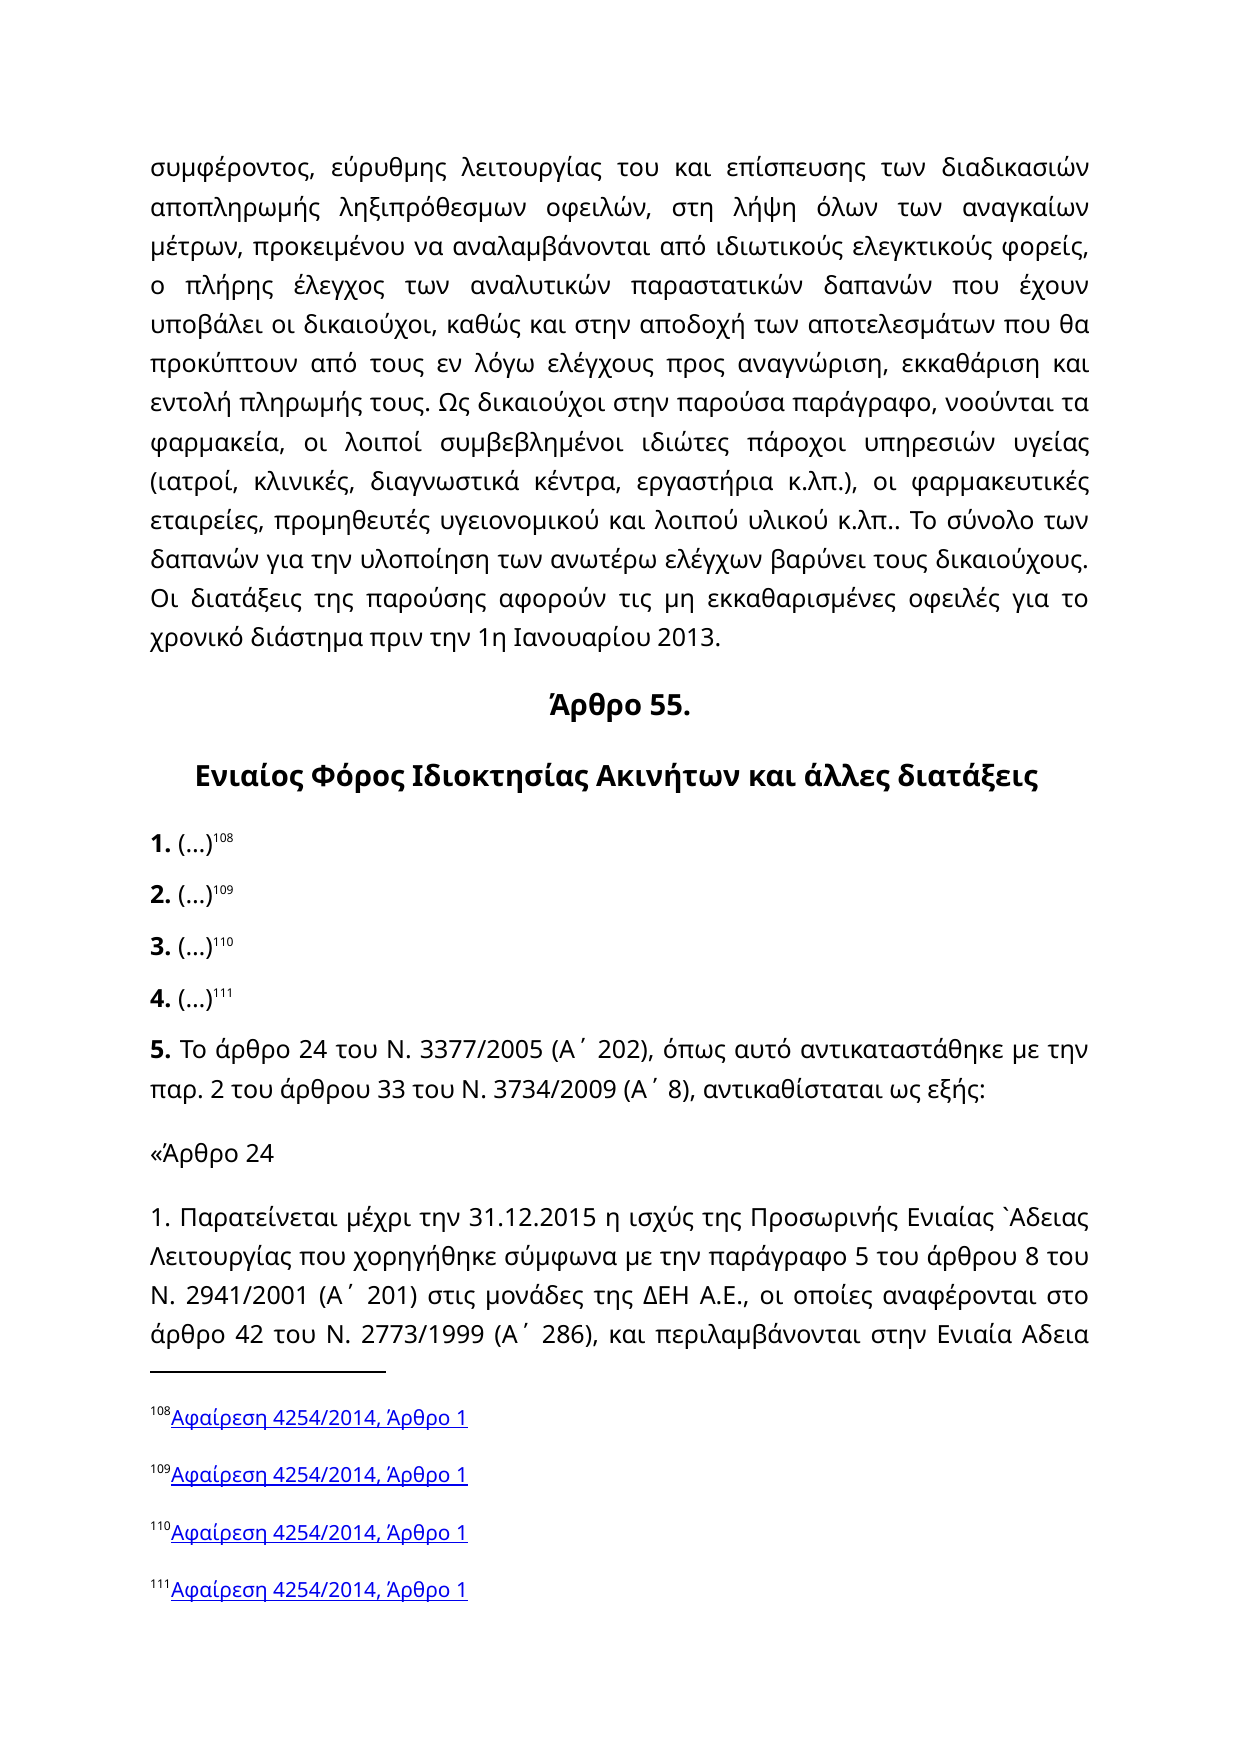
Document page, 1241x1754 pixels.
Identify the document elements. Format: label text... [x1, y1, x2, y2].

text 3. (…) [150, 929, 1090, 963]
text Αφαίρεση 4254/2014, Άρθρο 1 [150, 1576, 1090, 1604]
text 4. (…) [150, 980, 1090, 1014]
text 5. Το άρθρο 24 του Ν. 3377/2005 (Α΄ 202), όπως αυτό αντικαταστάθηκε με την παρ. 2 του άρθρου 33 του Ν. 3734/2009 (Α΄ 8), αντικαθίσταται ως εξής: [150, 1032, 1090, 1105]
text Αφαίρεση 4254/2014, Άρθρο 1 [150, 1403, 1090, 1431]
text 1. Παρατείνεται μέχρι την 31.12.2015 η ισχύς της Προσωρινής Ενιαίας `Αδειας Λειτουργίας που χορηγήθηκε σύμφωνα με την παράγραφο 5 του άρθρου 8 του Ν. 2941/2001 (Α΄ 201) στις μονάδες της ΔΕΗ Α.Ε., οι οποίες αναφέρονται στο άρθρο 42 του Ν. 2773/1999 (Α΄ 286), και περιλαμβάνονται στην Ενιαία Αδεια [150, 1199, 1090, 1351]
text 2. (…) [150, 877, 1090, 911]
text «Άρθρο 24 [150, 1135, 1090, 1169]
text συμφέροντος, εύρυθμης λειτουργίας του και επίσπευσης των διαδικασιών αποπληρωμής ληξιπρόθεσμων οφειλών, στη λήψη όλων των αναγκαίων μέτρων, προκειμένου να αναλαμβάνονται από ιδιωτικούς ελεγκτικούς φορείς, ο πλήρης έλεγχος των αναλυτικών παραστατικών δαπανών που έχουν υποβάλει οι δικαιούχοι, καθώς και στην αποδοχή των αποτελεσμάτων που θα προκύπτουν από τους εν λόγω ελέγχους προς αναγνώριση, εκκαθάριση και εντολή πληρωμής τους. Ως δικαιούχοι στην παρούσα παράγραφο, νοούνται τα φαρμακεία, οι λοιποί συμβεβλημένοι ιδιώτες πάροχοι υπηρεσιών υγείας (ιατροί, κλινικές, διαγνωστικά κέντρα, εργαστήρια κ.λπ.), οι φαρμακευτικές εταιρείες, προμηθευτές υγειονομικού και λοιπού υλικού κ.λπ.. Το σύνολο των δαπανών για την υλοποίηση των ανωτέρω ελέγχων βαρύνει τους δικαιούχους. Οι διατάξεις της παρούσης αφορούν τις μη εκκαθαρισμένες οφειλές για το χρονικό διάστημα πριν την 1η Ιανουαρίου 2013. [150, 150, 1090, 654]
text Αφαίρεση 4254/2014, Άρθρο 1 [150, 1518, 1090, 1546]
text 1. (…) [150, 825, 1090, 859]
text Αφαίρεση 4254/2014, Άρθρο 1 [150, 1460, 1090, 1489]
subtitle Άρθρο 55. [150, 684, 1090, 724]
subtitle Ενιαίος Φόρος Ιδιοκτησίας Ακινήτων και άλλες διατάξεις [150, 755, 1090, 794]
